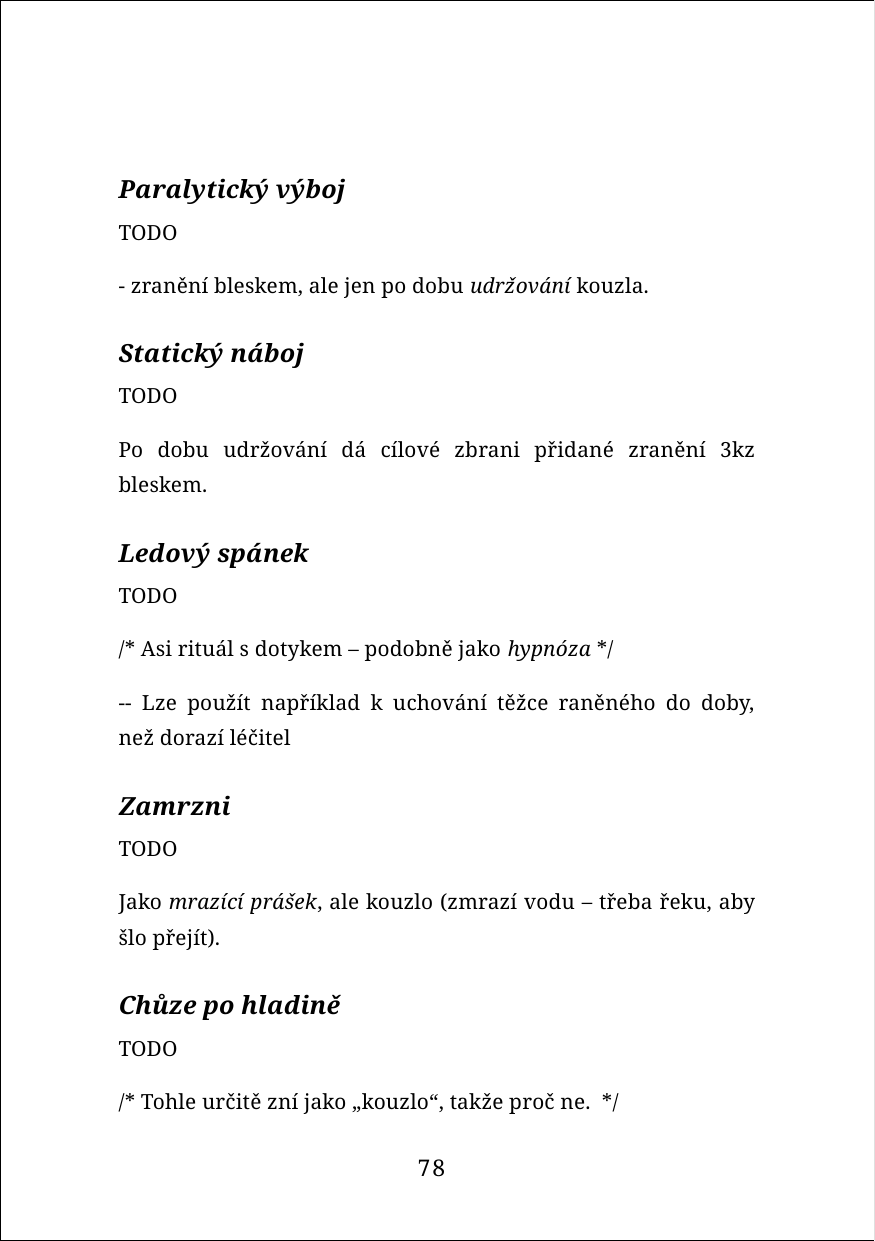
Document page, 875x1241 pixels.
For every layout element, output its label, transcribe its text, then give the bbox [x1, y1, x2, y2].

subtitle Statický náboj [118, 336, 756, 370]
subtitle Zamrzni [118, 788, 756, 822]
text -- Lze použít například k uchování těžce raněného do doby, než dorazí léčitel [118, 688, 756, 752]
text TODO [118, 218, 756, 246]
text /* Asi rituál s dotykem – podobně jako hypnóza */ [118, 634, 756, 663]
subtitle Ledový spánek [118, 535, 756, 569]
text TODO [118, 581, 756, 610]
text - zranění bleskem, ale jen po dobu udržování kouzla. [118, 271, 756, 299]
text TODO [118, 382, 756, 410]
subtitle Chůze po hladině [118, 988, 756, 1022]
text TODO [118, 834, 756, 862]
text TODO [118, 1034, 756, 1062]
subtitle Paralytický výboj [118, 172, 756, 206]
text Po dobu udržování dá cílové zbrani přidané zranění 3kz bleskem. [118, 435, 756, 499]
text Jako mrazící prášek, ale kouzlo (zmrazí vodu – třeba řeku, aby šlo přejít). [118, 887, 756, 951]
text /* Tohle určitě zní jako „kouzlo“, takže proč ne. */ [118, 1087, 756, 1115]
